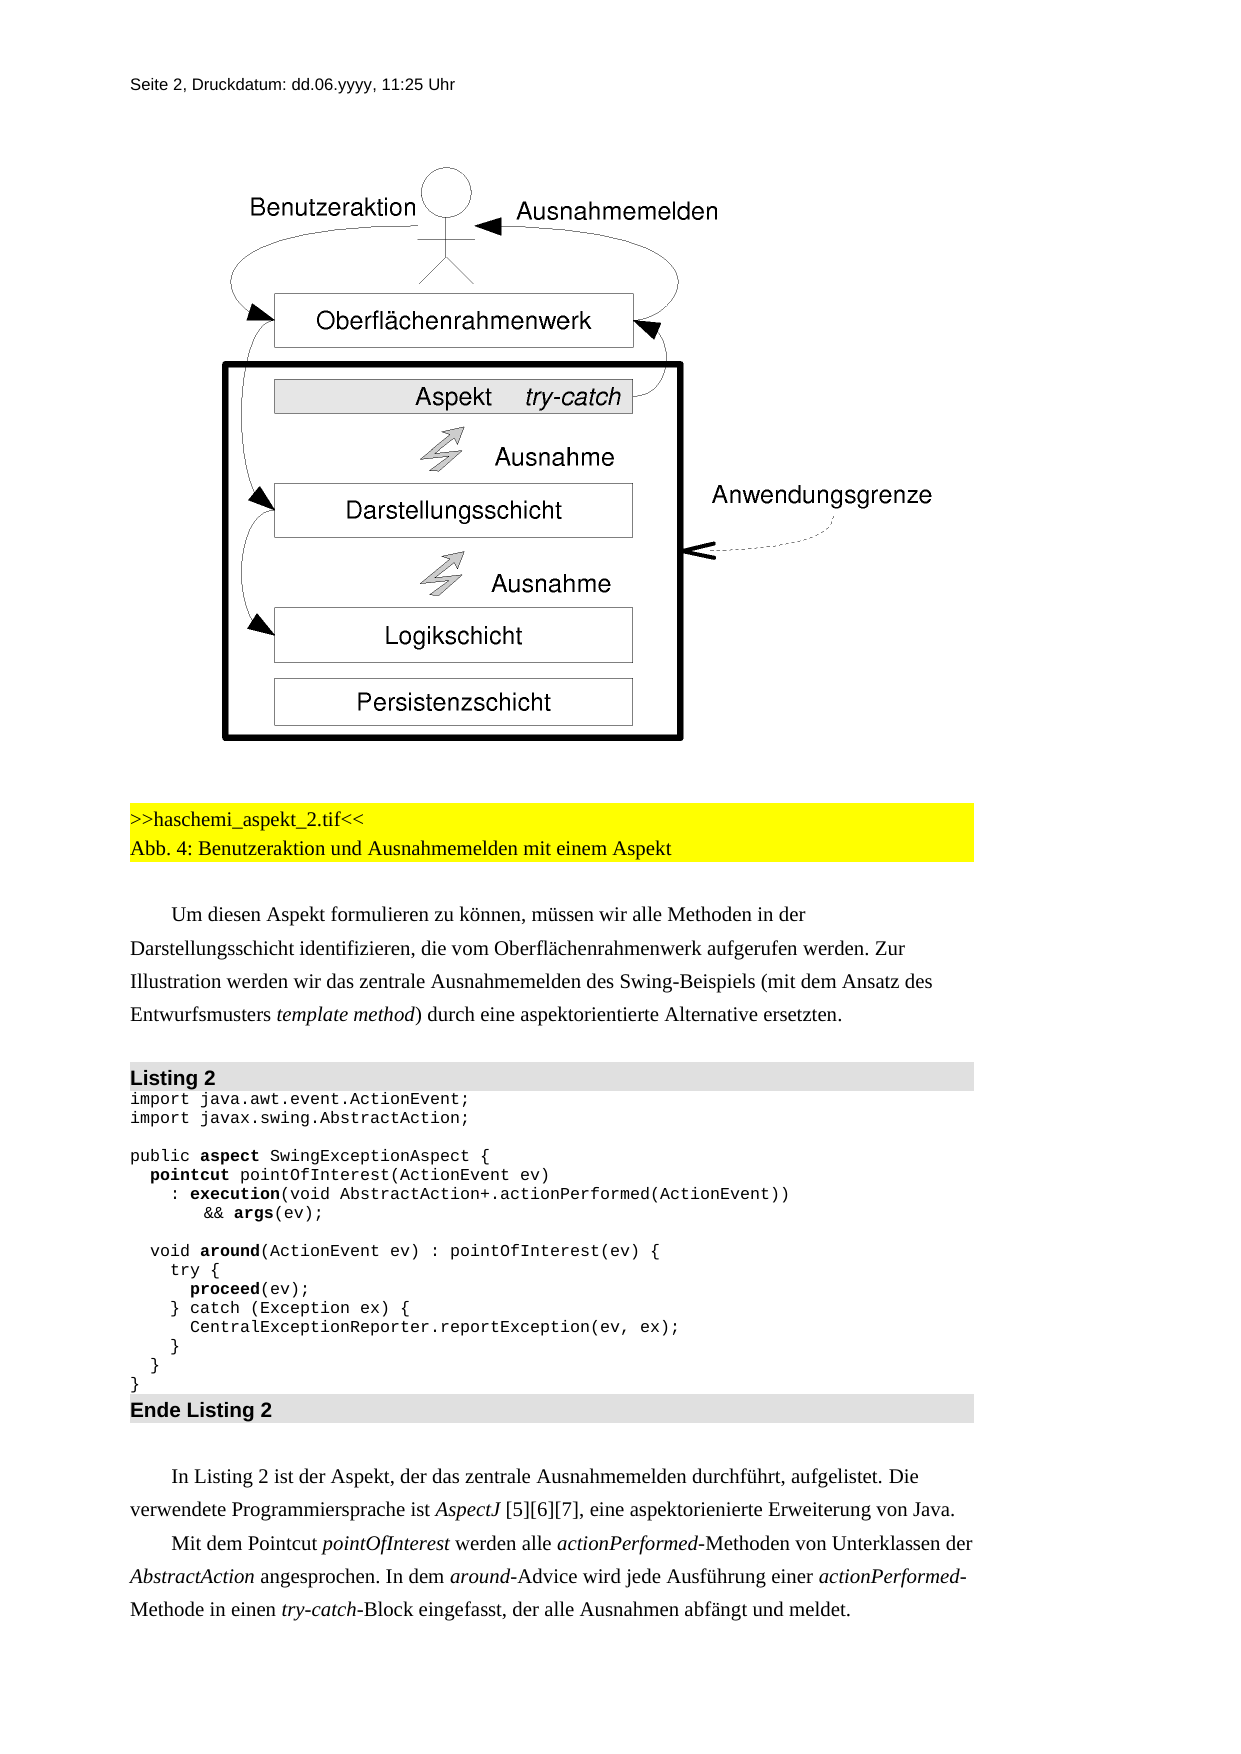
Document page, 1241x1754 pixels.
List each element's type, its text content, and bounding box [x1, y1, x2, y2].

text import java.awt.event.ActionEvent; [130, 1091, 974, 1110]
text Ende Listing 2 [130, 1394, 974, 1423]
text try { [130, 1261, 974, 1280]
text >>haschemi_aspekt_2.tif<< [130, 803, 974, 832]
text } [130, 1375, 974, 1394]
text } [130, 1337, 974, 1356]
text Listing 2 [130, 1062, 974, 1091]
text In Listing 2 ist der Aspekt, der das zentrale Ausnahmemelden durchführt, aufgelistet. Die verwendete Programmiersprache ist AspectJ [5][6][7], eine aspektorienierte Erweiterung von Java. [130, 1457, 974, 1523]
text : execution(void AbstractAction+.actionPerformed(ActionEvent)) [130, 1186, 974, 1204]
text proceed(ev); [130, 1280, 974, 1299]
text Um diesen Aspekt formulieren zu können, müssen wir alle Methoden in der Darstellungsschicht identifizieren, die vom Oberflächenrahmenwerk aufgerufen werden. Zur Illustration werden wir das zentrale Ausnahmemelden des Swing-Beispiels (mit dem Ansatz des Entwurfsmusters template method) durch eine aspektorientierte Alternative ersetzten. [130, 895, 974, 1028]
text } [130, 1356, 974, 1375]
text public aspect SwingExceptionAspect { [130, 1148, 974, 1167]
picture [191, 130, 946, 770]
text Mit dem Pointcut pointOfInterest werden alle actionPerformed-Methoden von Unterklassen der AbstractAction angesprochen. In dem around-Advice wird jede Ausführung einer actionPerformed-Methode in einen try-catch-Block eingefasst, der alle Ausnahmen abfängt und meldet. [130, 1523, 974, 1623]
text && args(ev); [130, 1204, 974, 1223]
text void around(ActionEvent ev) : pointOfInterest(ev) { [130, 1242, 974, 1261]
text Abb. 4: Benutzeraktion und Ausnahmemelden mit einem Aspekt [130, 832, 974, 862]
text pointcut pointOfInterest(ActionEvent ev) [130, 1167, 974, 1186]
text CentralExceptionReporter.reportException(ev, ex); [130, 1318, 974, 1337]
text import javax.swing.AbstractAction; [130, 1110, 974, 1129]
text } catch (Exception ex) { [130, 1299, 974, 1318]
